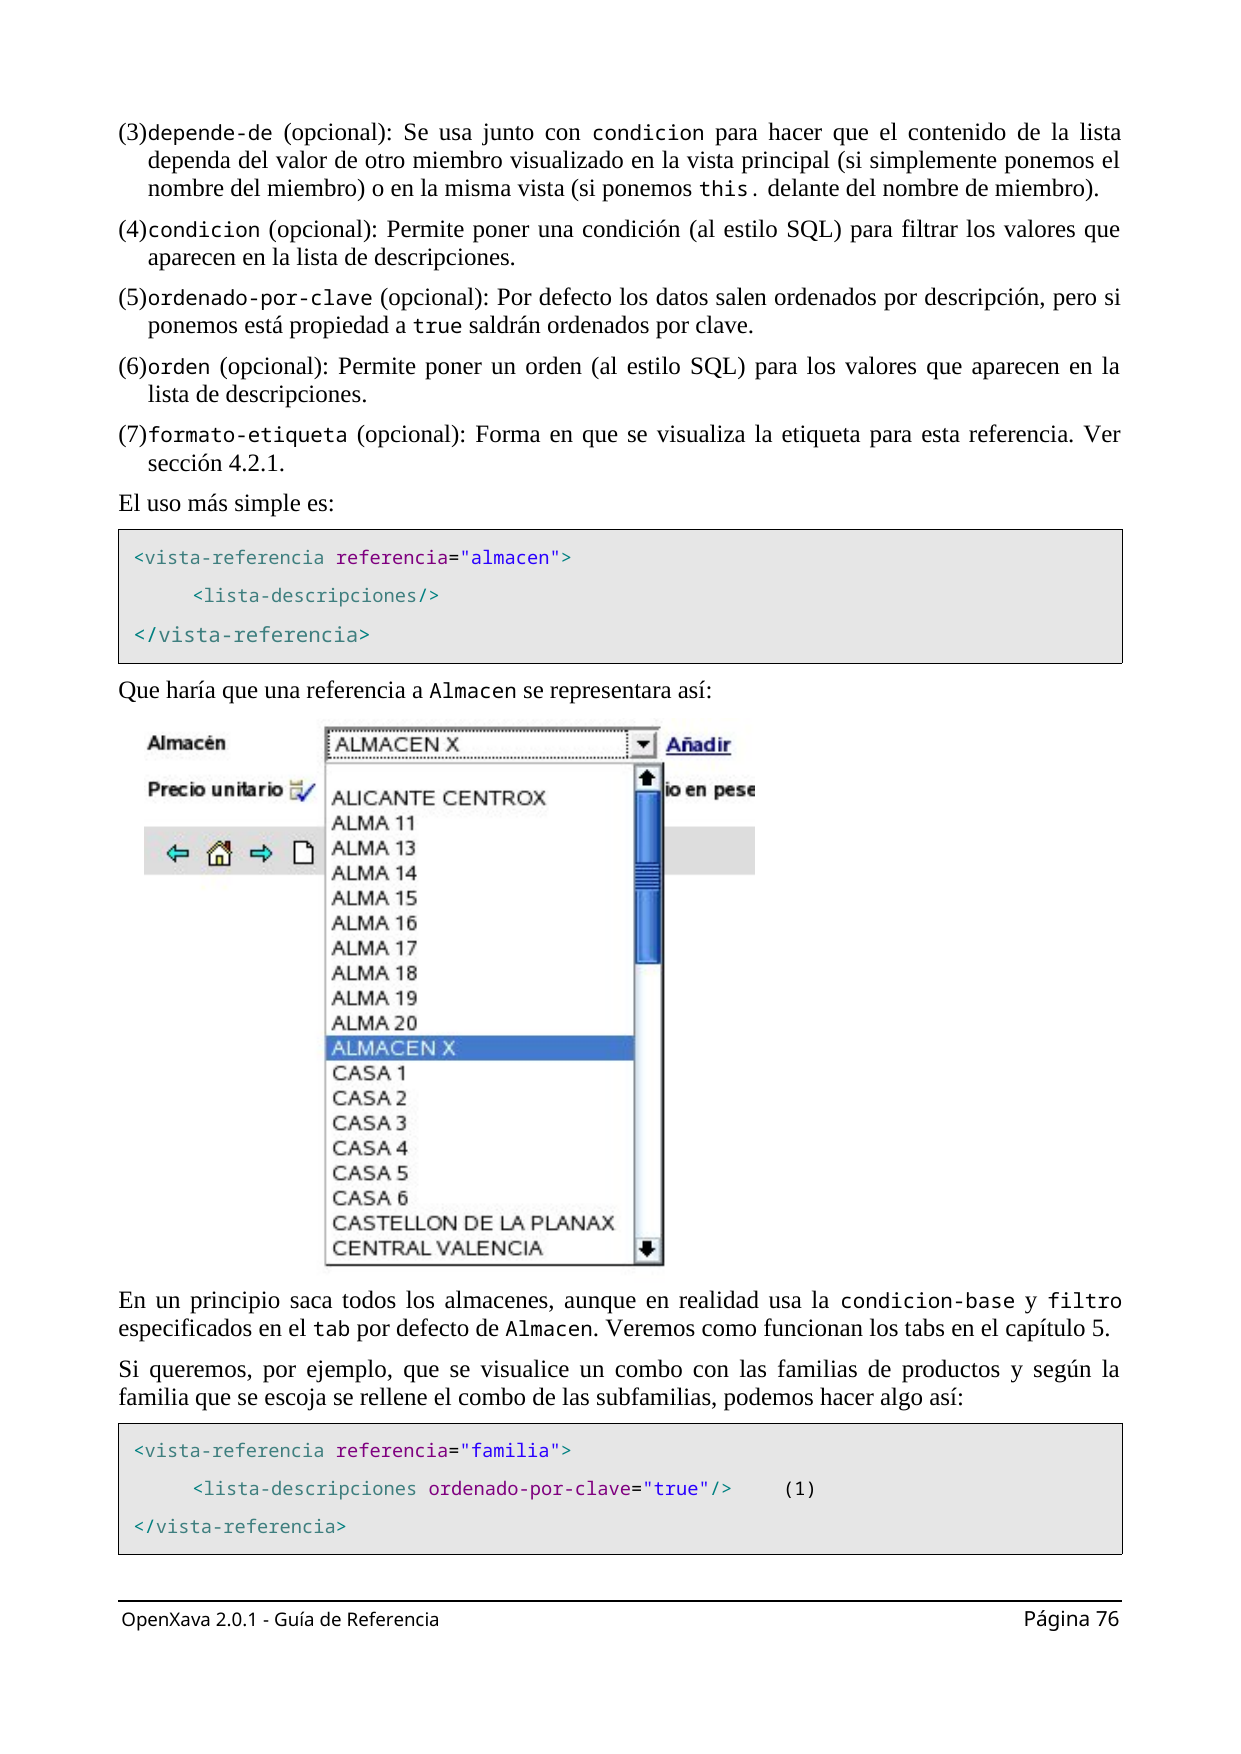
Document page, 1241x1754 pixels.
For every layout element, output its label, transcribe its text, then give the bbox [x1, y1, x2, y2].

text <vista-referencia referencia="familia"> [119, 1424, 1122, 1461]
text En un principio saca todos los almacenes, aunque en realidad usa la condicion-base y filtro especificados en el tab por defecto de Almacen. Veremos como funcionan los tabs en el capítulo 5. [118, 717, 1122, 1342]
list ordenado-por-clave (opcional): Por defecto los datos salen ordenados por descripción, pero si ponemos está propiedad a true saldrán ordenados por clave. [118, 283, 1122, 340]
text Que haría que una referencia a Almacen se representara así: [118, 676, 1122, 704]
text <vista-referencia referencia="almacen"> [119, 530, 1122, 567]
text El uso más simple es: [118, 489, 1122, 517]
list orden (opcional): Permite poner un orden (al estilo SQL) para los valores que aparecen en la lista de descripciones. [118, 352, 1122, 408]
text </vista-referencia> [119, 1499, 1122, 1554]
text </vista-referencia> [119, 605, 1122, 663]
list formato-etiqueta (opcional): Forma en que se visualiza la etiqueta para esta referencia. Ver sección 4.2.1. [118, 421, 1122, 477]
text Si queremos, por ejemplo, que se visualice un combo con las familias de productos y según la familia que se escoja se rellene el combo de las subfamilias, podemos hacer algo así: [118, 1355, 1122, 1410]
list condicion (opcional): Permite poner una condición (al estilo SQL) para filtrar los valores que aparecen en la lista de descripciones. [118, 215, 1122, 271]
text <lista-descripciones ordenado-por-clave="true"/> (1) [119, 1461, 1122, 1499]
picture [144, 718, 755, 1286]
text <lista-descripciones/> [119, 567, 1122, 605]
list depende-de (opcional): Se usa junto con condicion para hacer que el contenido de la lista dependa del valor de otro miembro visualizado en la vista principal (si simplemente ponemos el nombre del miembro) o en la misma vista (si ponemos this. delante del nombre de miembro). [118, 118, 1122, 202]
